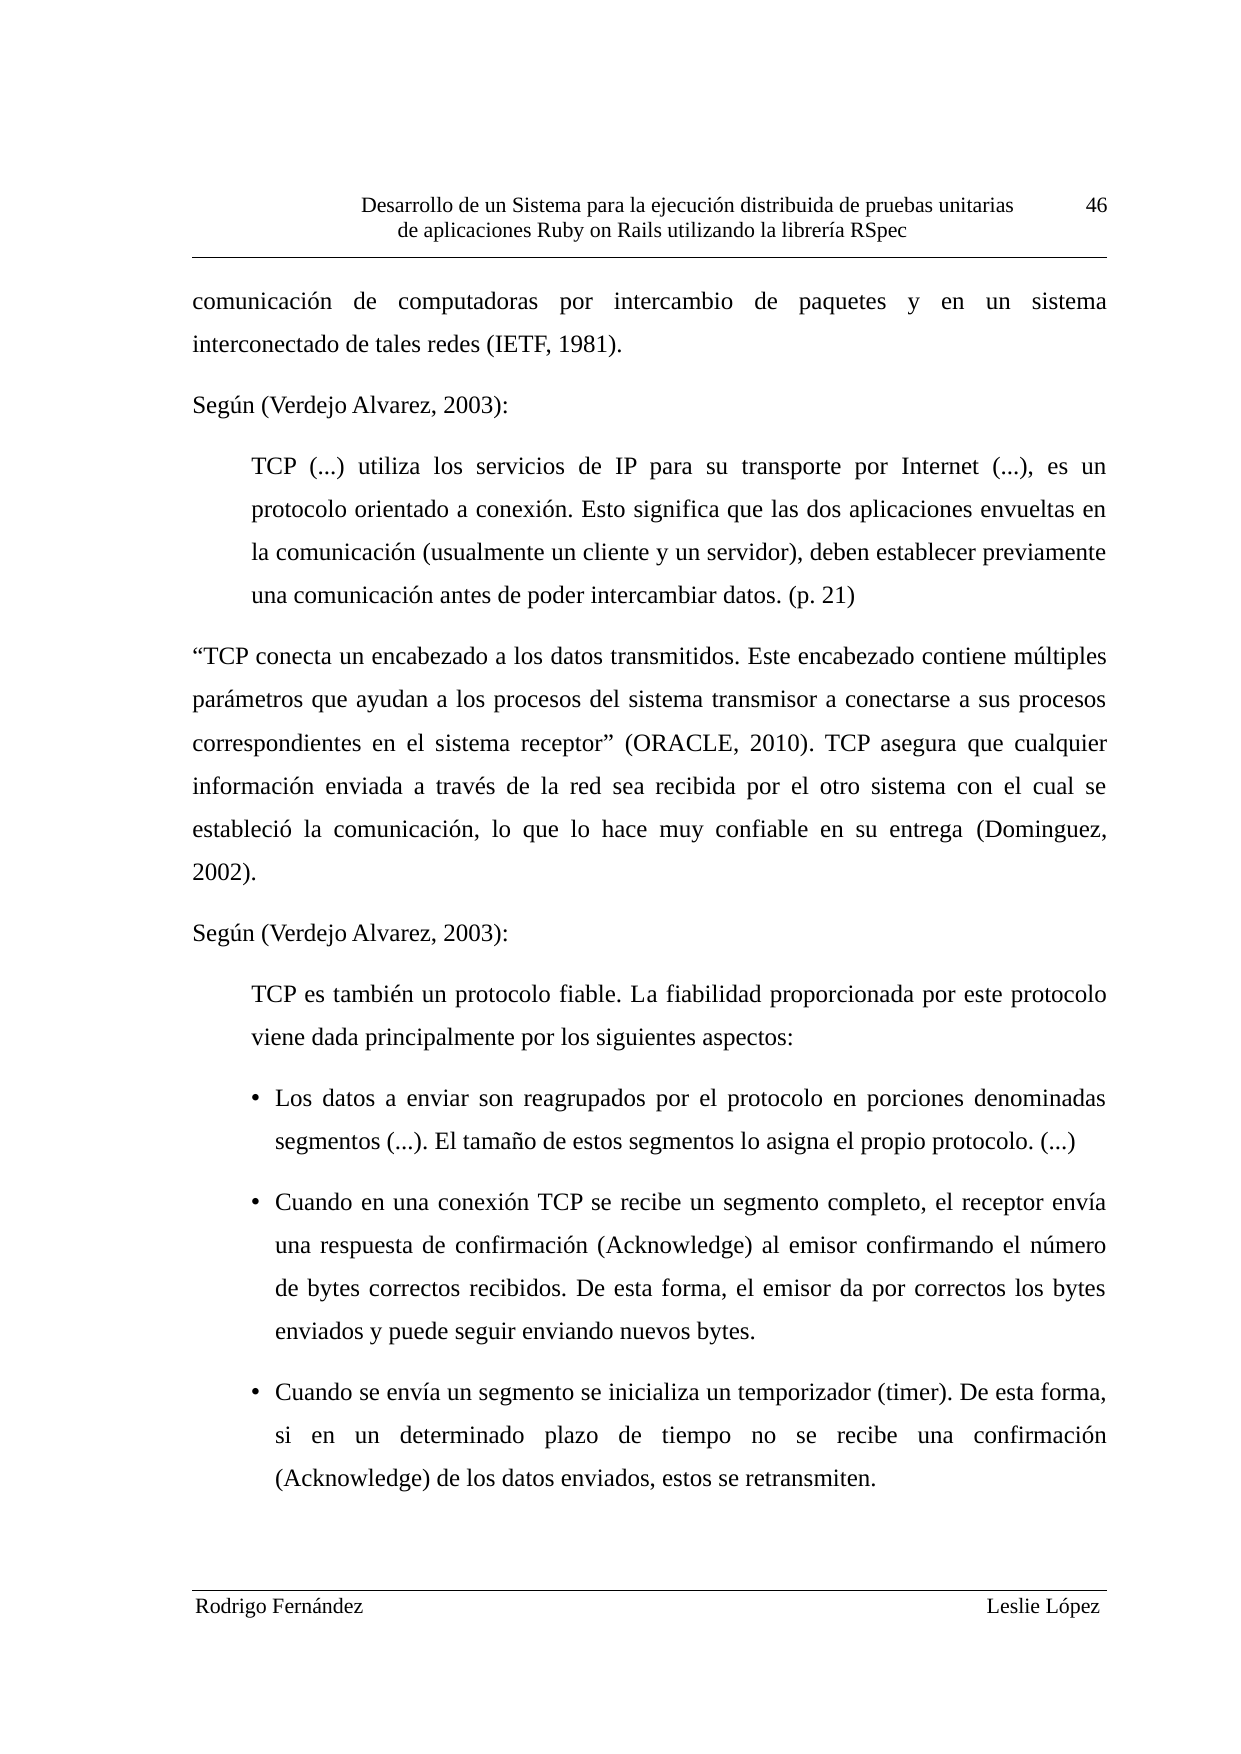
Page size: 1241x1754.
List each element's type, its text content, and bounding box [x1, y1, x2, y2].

text “TCP conecta un encabezado a los datos transmitidos. Este encabezado contiene múltiples parámetros que ayudan a los procesos del sistema transmisor a conectarse a sus procesos correspondientes en el sistema receptor” (ORACLE, 2010). TCP asegura que cualquier información enviada a través de la red sea recibida por el otro sistema con el cual se estableció la comunicación, lo que lo hace muy confiable en su entrega (Dominguez, 2002)⁠. [192, 641, 1107, 886]
text comunicación de computadoras por intercambio de paquetes y en un sistema interconectado de tales redes (IETF, 1981)⁠. [192, 286, 1107, 358]
list Los datos a enviar son reagrupados por el protocolo en porciones denominadas segmentos (...). El tamaño de estos segmentos lo asigna el propio protocolo. (...) [251, 1083, 1107, 1154]
list Cuando en una conexión TCP se recibe un segmento completo, el receptor envía una respuesta de confirmación (Acknowledge) al emisor confirmando el número de bytes correctos recibidos. De esta forma, el emisor da por correctos los bytes enviados y puede seguir enviando nuevos bytes. [251, 1187, 1107, 1345]
text Según (Verdejo Alvarez, 2003)⁠: [192, 390, 1107, 419]
list Cuando se envía un segmento se inicializa un temporizador (timer). De esta forma, si en un determinado plazo de tiempo no se recibe una confirmación (Acknowledge) de los datos enviados, estos se retransmiten. [251, 1377, 1107, 1492]
text TCP (...) utiliza los servicios de IP para su transporte por Internet (...), es un protocolo orientado a conexión. Esto significa que las dos aplicaciones envueltas en la comunicación (usualmente un cliente y un servidor), deben establecer previamente una comunicación antes de poder intercambiar datos. (p. 21) [251, 451, 1107, 609]
text Según (Verdejo Alvarez, 2003)⁠: [192, 918, 1107, 947]
text TCP es también un protocolo fiable. La fiabilidad proporcionada por este protocolo viene dada principalmente por los siguientes aspectos: [251, 979, 1107, 1051]
